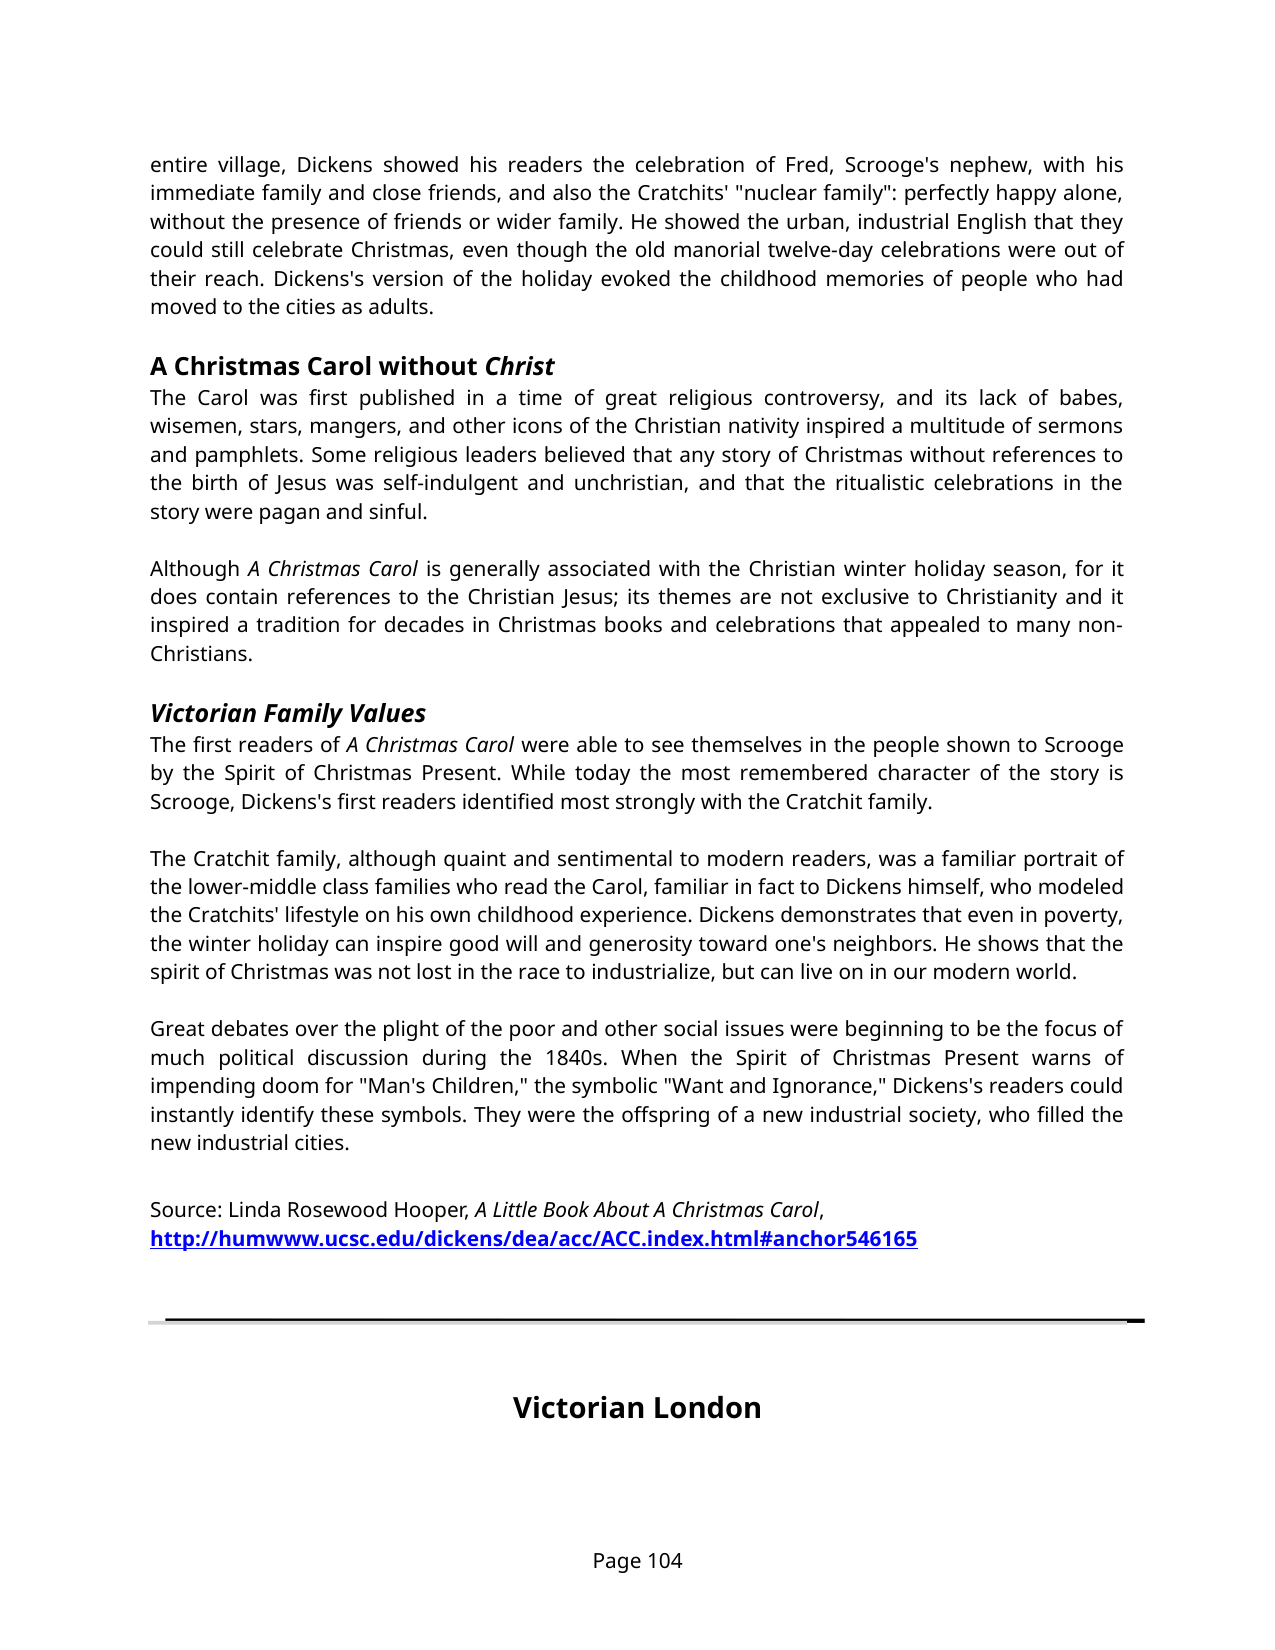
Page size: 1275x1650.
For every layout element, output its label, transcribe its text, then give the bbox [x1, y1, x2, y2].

text Victorian London [150, 1387, 1125, 1427]
text entire village, Dickens showed his readers the celebration of Fred, Scrooge's nephew, with his immediate family and close friends, and also the Cratchits' "nuclear family": perfectly happy alone, without the presence of friends or wider family. He showed the urban, industrial English that they could still celebrate Christmas, even though the old manorial twelve-day celebrations were out of their reach. Dickens's version of the holiday evoked the childhood memories of people who had moved to the cities as adults. [150, 150, 1125, 321]
text Although A Christmas Carol is generally associated with the Christian winter holiday season, for it does contain references to the Christian Jesus; its themes are not exclusive to Christianity and it inspired a tradition for decades in Christmas books and celebrations that appealed to many non-Christians. [150, 554, 1125, 667]
text Great debates over the plight of the poor and other social issues were beginning to be the focus of much political discussion during the 1840s. When the Spirit of Christmas Present warns of impending doom for "Man's Children," the symbolic "Want and Ignorance," Dickens's readers could instantly identify these symbols. They were the offspring of a new industrial society, who filled the new industrial cities. [150, 1014, 1125, 1157]
text Source: Linda Rosewood Hooper, A Little Book About A Christmas Carol, http://humwww.ucsc.edu/dickens/dea/acc/ACC.index.html#anchor546165 [150, 1195, 1125, 1252]
text A Christmas Carol without Christ [150, 349, 1125, 383]
text The Carol was first published in a time of great religious controversy, and its lack of babes, wisemen, stars, mangers, and other icons of the Christian nativity inspired a multitude of sermons and pamphlets. Some religious leaders believed that any story of Christmas without references to the birth of Jesus was self-indulgent and unchristian, and that the ritualistic celebrations in the story were pagan and sinful. [150, 383, 1125, 525]
text Victorian Family Values [150, 696, 1125, 730]
text The Cratchit family, although quaint and sentimental to modern readers, was a familiar portrait of the lower-middle class families who read the Carol, familiar in fact to Dickens himself, who modeled the Cratchits' lifestyle on his own childhood experience. Dickens demonstrates that even in poverty, the winter holiday can inspire good will and generosity toward one's neighbors. He shows that the spirit of Christmas was not lost in the race to industrialize, but can live on in our modern world. [150, 844, 1125, 986]
text The first readers of A Christmas Carol were able to see themselves in the people shown to Scrooge by the Spirit of Christmas Present. While today the most remembered character of the story is Scrooge, Dickens's first readers identified most strongly with the Cratchit family. [150, 730, 1125, 815]
